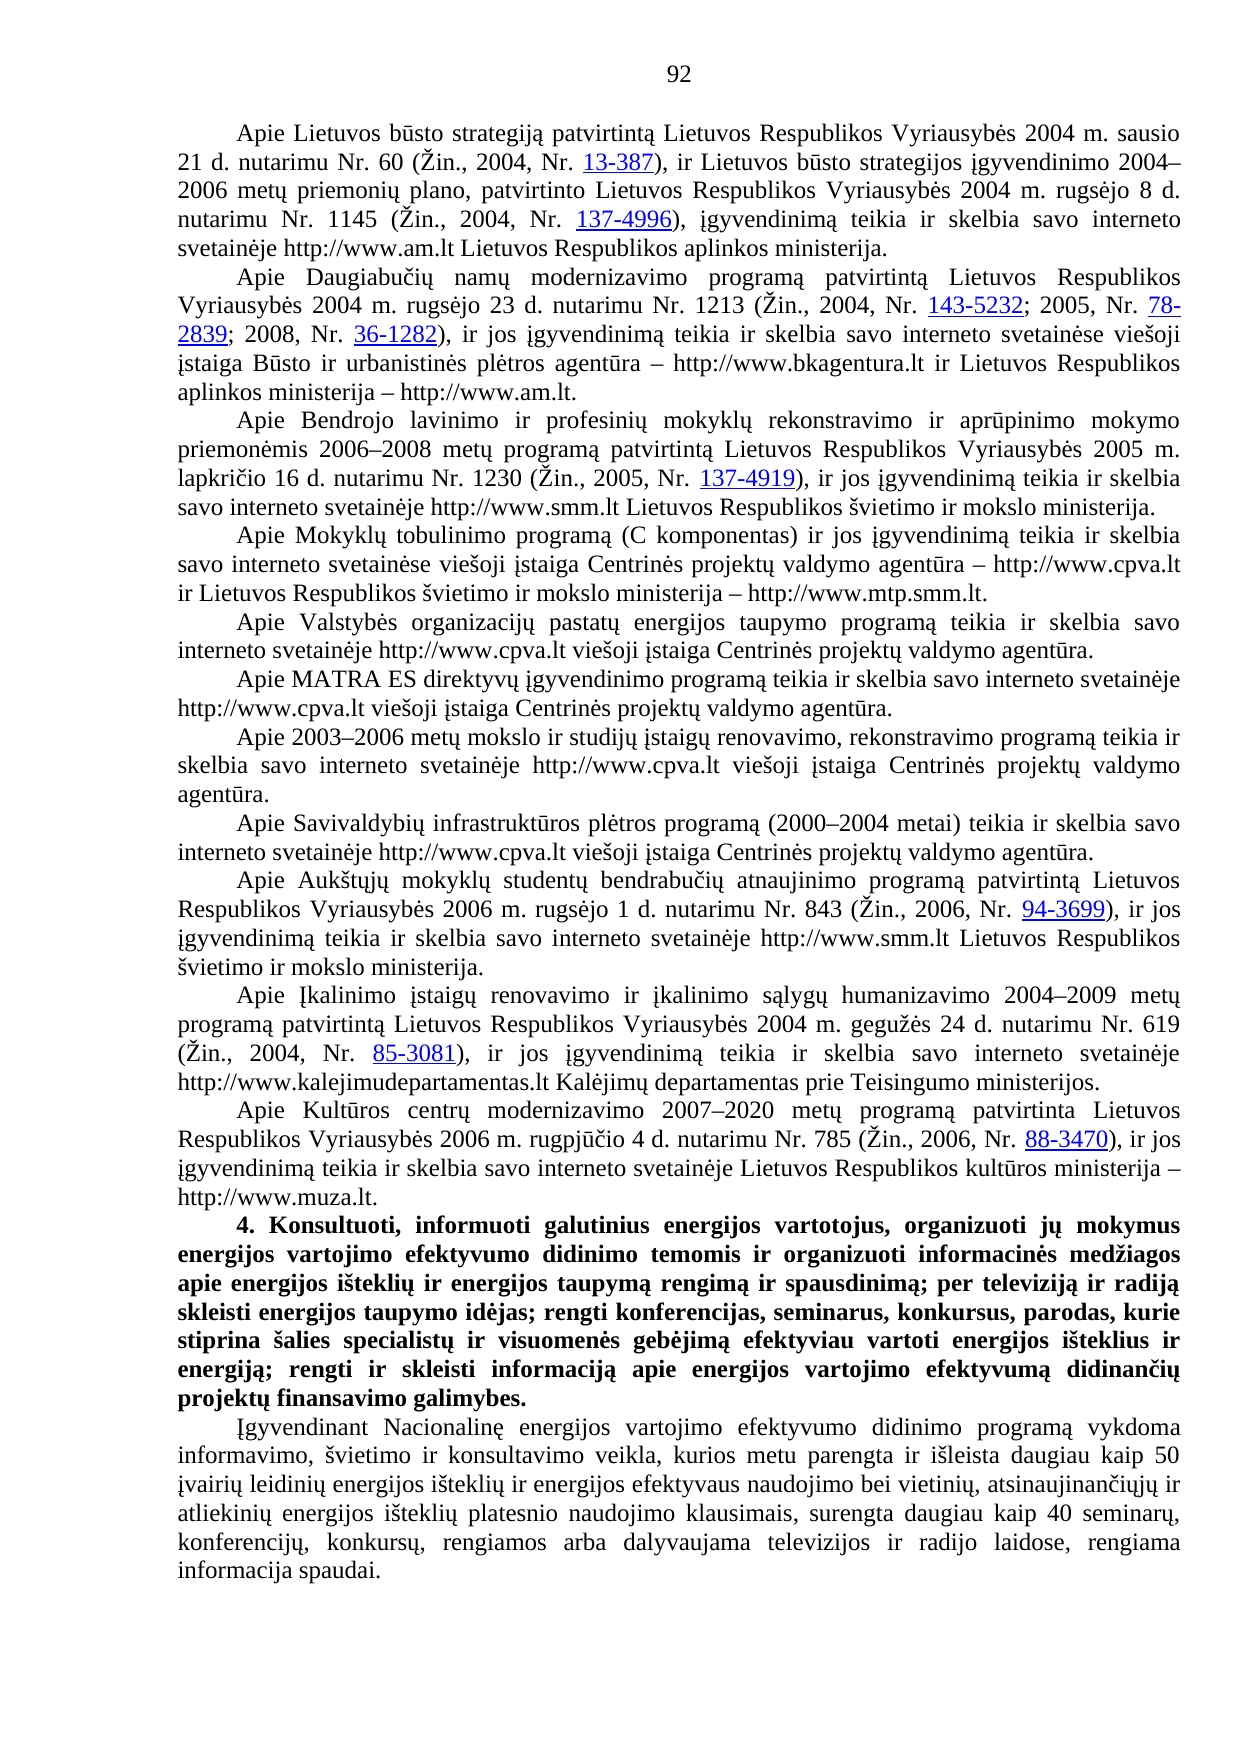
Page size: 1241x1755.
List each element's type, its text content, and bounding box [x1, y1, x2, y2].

text Apie Valstybės organizacijų pastatų energijos taupymo programą teikia ir skelbia savo interneto svetainėje http://www.cpva.lt viešoji įstaiga Centrinės projektų valdymo agentūra. [177, 607, 1181, 664]
text Apie Daugiabučių namų modernizavimo programą patvirtintą Lietuvos Respublikos Vyriausybės 2004 m. rugsėjo 23 d. nutarimu Nr. 1213 (Žin., 2004, Nr. 143-5232; 2005, Nr. 78-2839; 2008, Nr. 36-1282), ir jos įgyvendinimą teikia ir skelbia savo interneto svetainėse viešoji įstaiga Būsto ir urbanistinės plėtros agentūra – http://www.bkagentura.lt ir Lietuvos Respublikos aplinkos ministerija – http://www.am.lt. [177, 262, 1181, 406]
text Apie Savivaldybių infrastruktūros plėtros programą (2000–2004 metai) teikia ir skelbia savo interneto svetainėje http://www.cpva.lt viešoji įstaiga Centrinės projektų valdymo agentūra. [177, 808, 1181, 866]
text Apie MATRA ES direktyvų įgyvendinimo programą teikia ir skelbia savo interneto svetainėje http://www.cpva.lt viešoji įstaiga Centrinės projektų valdymo agentūra. [177, 664, 1181, 722]
text Apie Bendrojo lavinimo ir profesinių mokyklų rekonstravimo ir aprūpinimo mokymo priemonėmis 2006–2008 metų programą patvirtintą Lietuvos Respublikos Vyriausybės 2005 m. lapkričio 16 d. nutarimu Nr. 1230 (Žin., 2005, Nr. 137-4919), ir jos įgyvendinimą teikia ir skelbia savo interneto svetainėje http://www.smm.lt Lietuvos Respublikos švietimo ir mokslo ministerija. [177, 406, 1181, 521]
text Apie Įkalinimo įstaigų renovavimo ir įkalinimo sąlygų humanizavimo 2004–2009 metų programą patvirtintą Lietuvos Respublikos Vyriausybės 2004 m. gegužės 24 d. nutarimu Nr. 619 (Žin., 2004, Nr. 85-3081), ir jos įgyvendinimą teikia ir skelbia savo interneto svetainėje http://www.kalejimudepartamentas.lt Kalėjimų departamentas prie Teisingumo ministerijos. [177, 981, 1181, 1096]
text Apie Mokyklų tobulinimo programą (C komponentas) ir jos įgyvendinimą teikia ir skelbia savo interneto svetainėse viešoji įstaiga Centrinės projektų valdymo agentūra – http://www.cpva.lt ir Lietuvos Respublikos švietimo ir mokslo ministerija – http://www.mtp.smm.lt. [177, 521, 1181, 607]
text Apie Lietuvos būsto strategiją patvirtintą Lietuvos Respublikos Vyriausybės 2004 m. sausio 21 d. nutarimu Nr. 60 (Žin., 2004, Nr. 13-387), ir Lietuvos būsto strategijos įgyvendinimo 2004–2006 metų priemonių plano, patvirtinto Lietuvos Respublikos Vyriausybės 2004 m. rugsėjo 8 d. nutarimu Nr. 1145 (Žin., 2004, Nr. 137-4996), įgyvendinimą teikia ir skelbia savo interneto svetainėje http://www.am.lt Lietuvos Respublikos aplinkos ministerija. [177, 118, 1181, 262]
text Įgyvendinant Nacionalinę energijos vartojimo efektyvumo didinimo programą vykdoma informavimo, švietimo ir konsultavimo veikla, kurios metu parengta ir išleista daugiau kaip 50 įvairių leidinių energijos išteklių ir energijos efektyvaus naudojimo bei vietinių, atsinaujinančiųjų ir atliekinių energijos išteklių platesnio naudojimo klausimais, surengta daugiau kaip 40 seminarų, konferencijų, konkursų, rengiamos arba dalyvaujama televizijos ir radijo laidose, rengiama informacija spaudai. [177, 1412, 1181, 1584]
text Apie Kultūros centrų modernizavimo 2007–2020 metų programą patvirtinta Lietuvos Respublikos Vyriausybės 2006 m. rugpjūčio 4 d. nutarimu Nr. 785 (Žin., 2006, Nr. 88-3470), ir jos įgyvendinimą teikia ir skelbia savo interneto svetainėje Lietuvos Respublikos kultūros ministerija – http://www.muza.lt. [177, 1096, 1181, 1211]
text Apie Aukštųjų mokyklų studentų bendrabučių atnaujinimo programą patvirtintą Lietuvos Respublikos Vyriausybės 2006 m. rugsėjo 1 d. nutarimu Nr. 843 (Žin., 2006, Nr. 94-3699), ir jos įgyvendinimą teikia ir skelbia savo interneto svetainėje http://www.smm.lt Lietuvos Respublikos švietimo ir mokslo ministerija. [177, 866, 1181, 981]
text Apie 2003–2006 metų mokslo ir studijų įstaigų renovavimo, rekonstravimo programą teikia ir skelbia savo interneto svetainėje http://www.cpva.lt viešoji įstaiga Centrinės projektų valdymo agentūra. [177, 722, 1181, 808]
text 4. Konsultuoti, informuoti galutinius energijos vartotojus, organizuoti jų mokymus energijos vartojimo efektyvumo didinimo temomis ir organizuoti informacinės medžiagos apie energijos išteklių ir energijos taupymą rengimą ir spausdinimą; per televiziją ir radiją skleisti energijos taupymo idėjas; rengti konferencijas, seminarus, konkursus, parodas, kurie stiprina šalies specialistų ir visuomenės gebėjimą efektyviau vartoti energijos išteklius ir energiją; rengti ir skleisti informaciją apie energijos vartojimo efektyvumą didinančių projektų finansavimo galimybes. [177, 1211, 1181, 1412]
